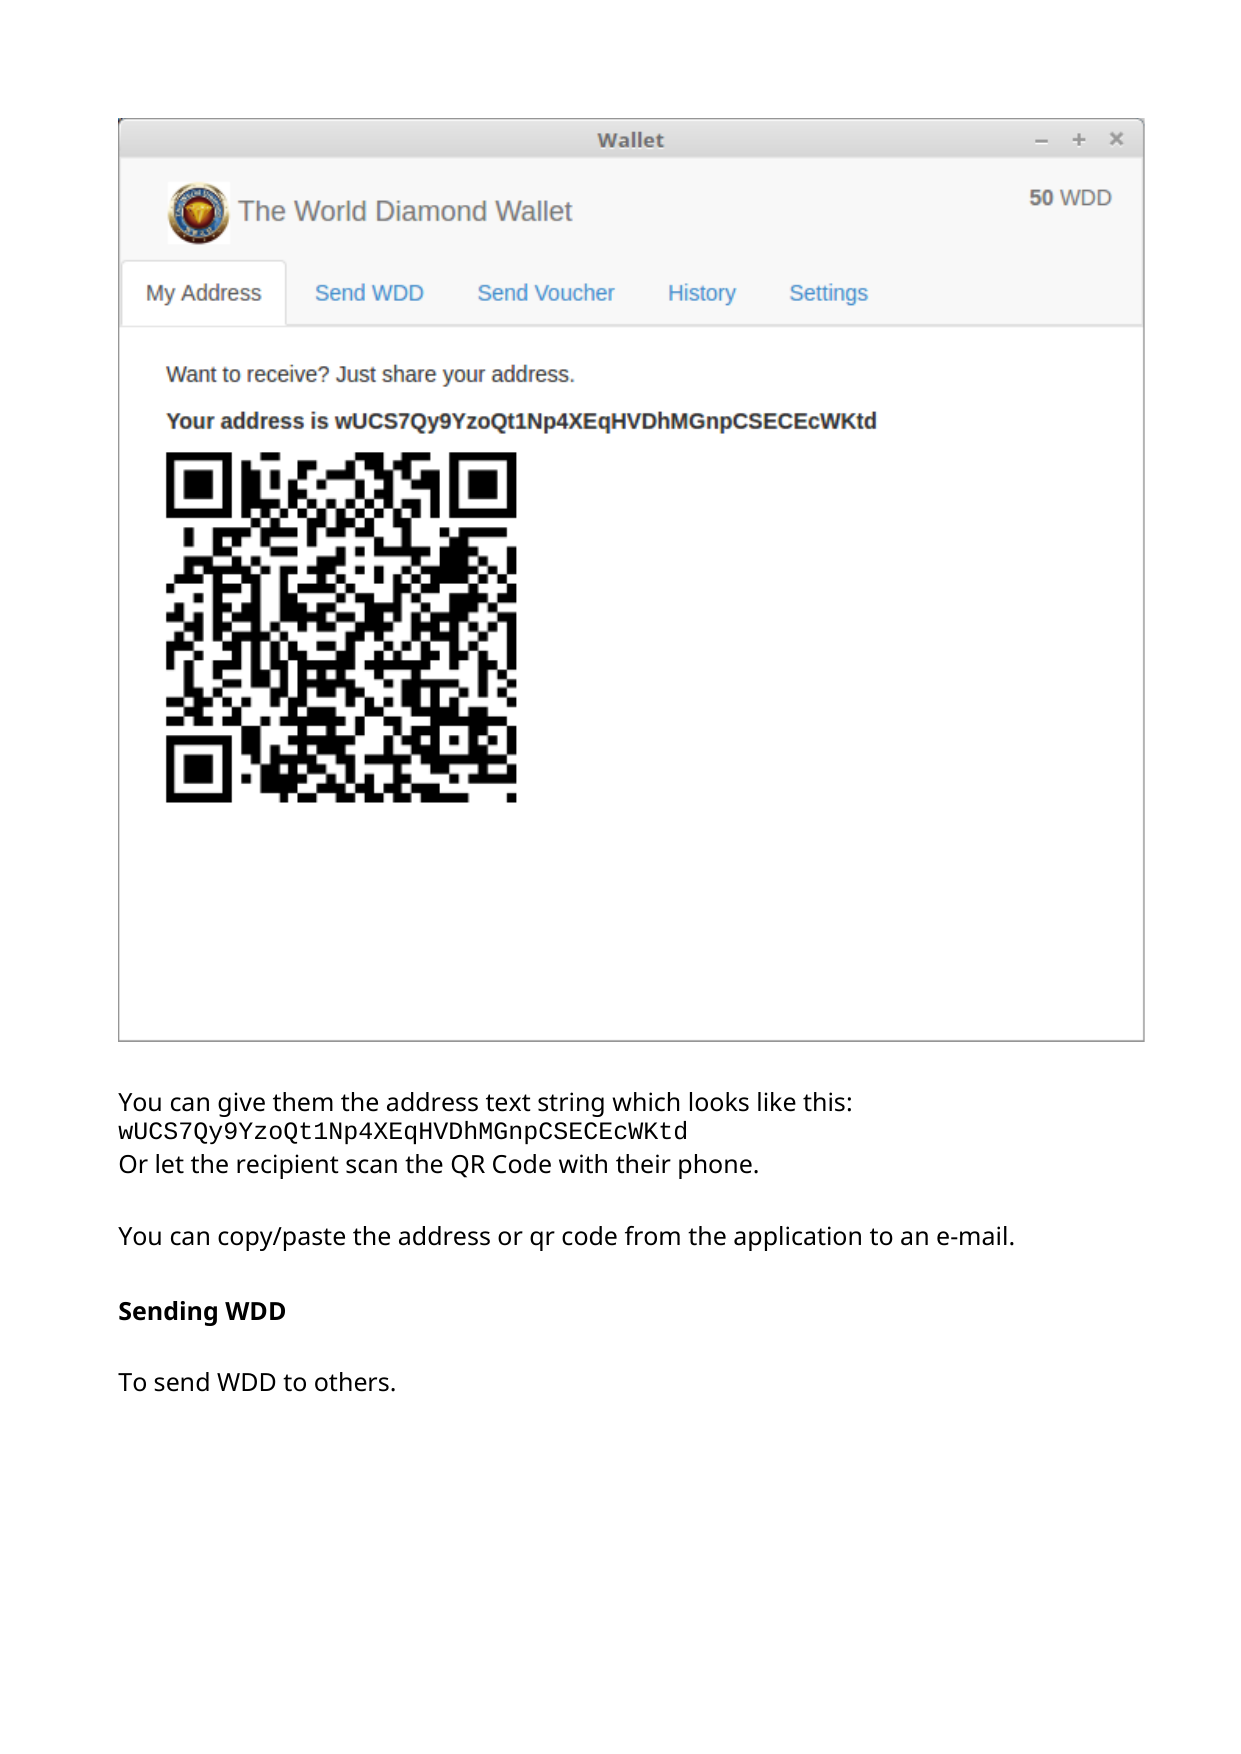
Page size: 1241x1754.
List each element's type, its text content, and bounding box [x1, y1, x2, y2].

text Sending WDD [118, 1293, 1122, 1327]
text You can give them the address text string which looks like this: wUCS7Qy9YzoQt1Np4XEqHVDhMGnpCSECEcWKtd Or let the recipient scan the QR Code with their phone. [118, 1084, 1122, 1181]
text You can copy/paste the address or qr code from the application to an e-mail. [118, 1218, 1122, 1252]
text To send WDD to others. [118, 1365, 1122, 1399]
